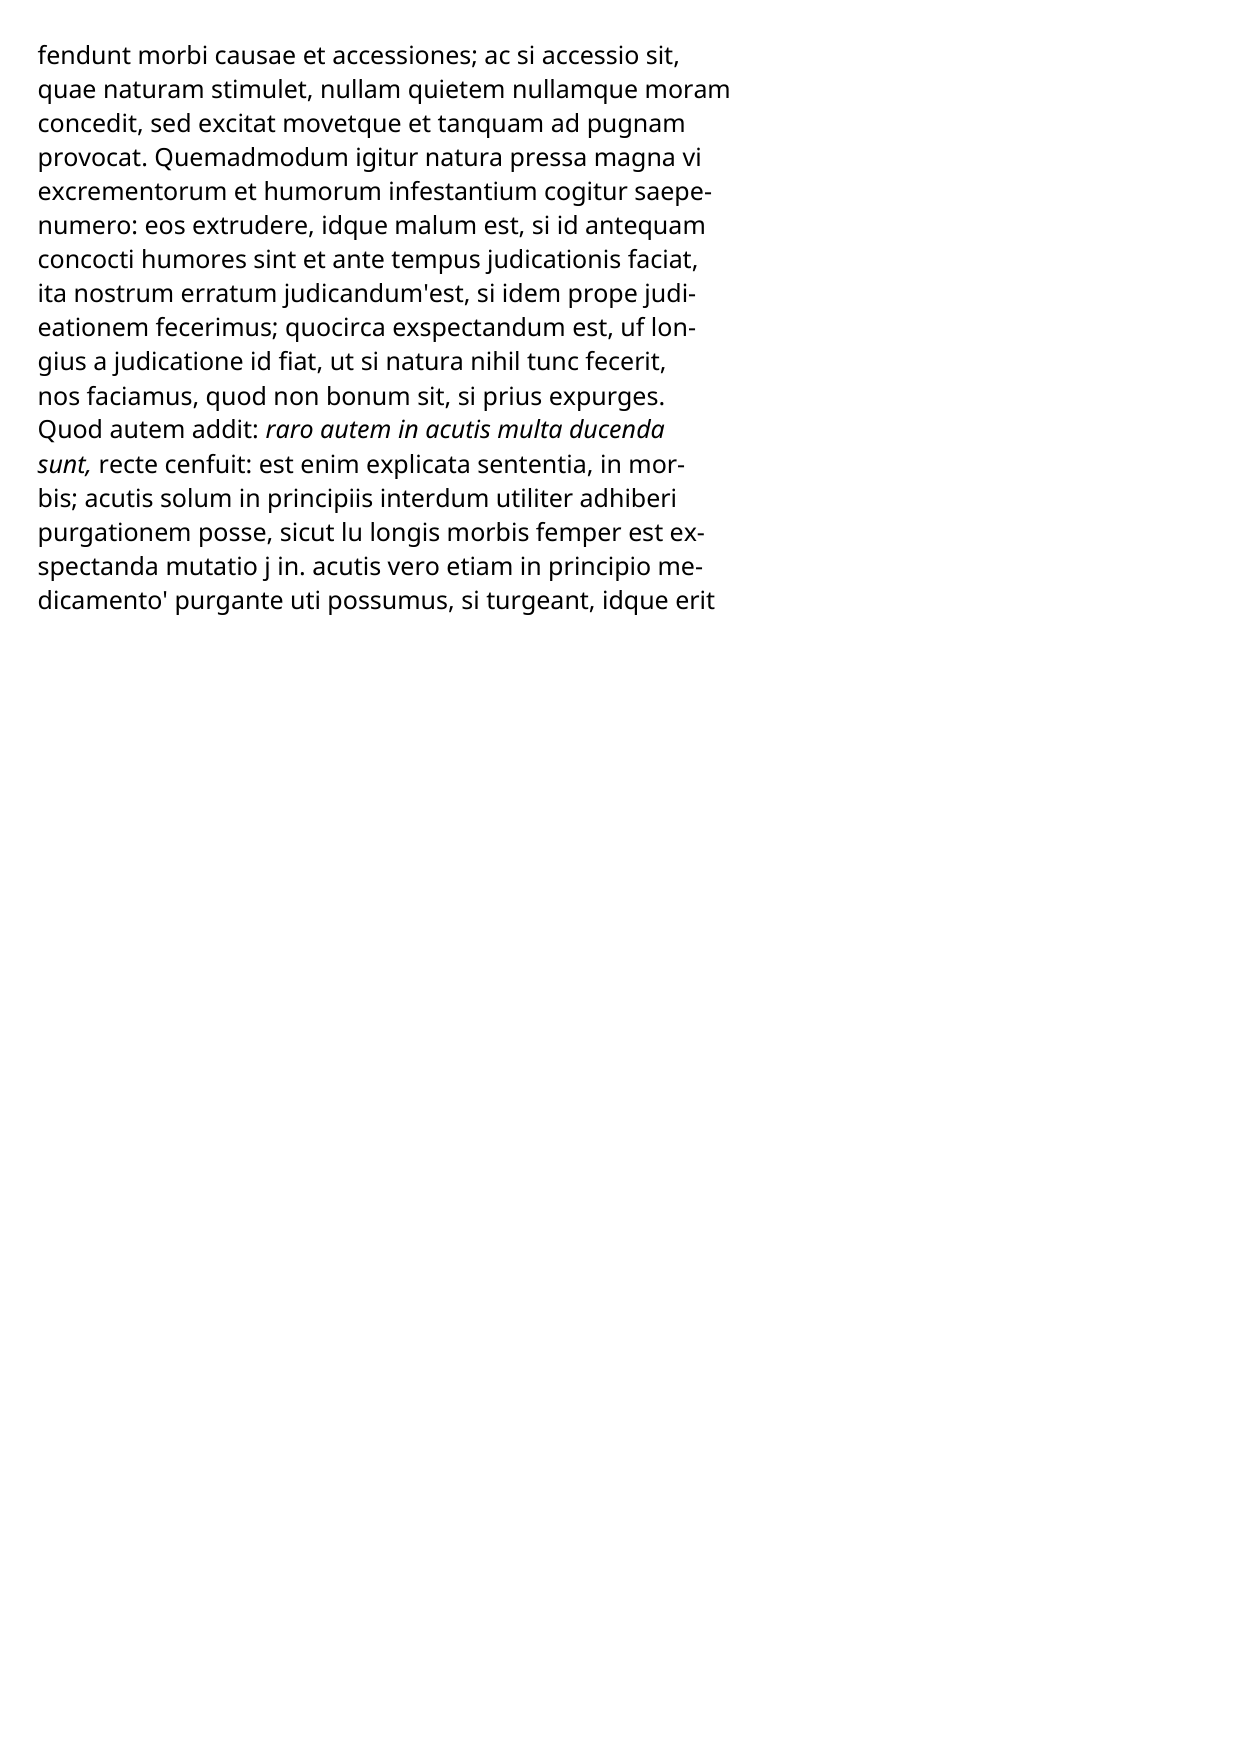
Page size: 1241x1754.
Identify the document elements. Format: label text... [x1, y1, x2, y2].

text fendunt morbi causae et accessiones; ac si accessio sit, quae naturam stimulet, nullam quietem nullamque moram concedit, sed excitat movetque et tanquam ad pugnam provocat. Quemadmodum igitur natura pressa magna vi excrementorum et humorum infestantium cogitur saepe- numero: eos extrudere, idque malum est, si id antequam concocti humores sint et ante tempus judicationis faciat, ita nostrum erratum judicandum'est, si idem prope judi- eationem fecerimus; quocirca exspectandum est, uf lon- gius a judicatione id fiat, ut si natura nihil tunc fecerit, nos faciamus, quod non bonum sit, si prius expurges. Quod autem addit: raro autem in acutis multa ducenda sunt, recte cenfuit: est enim explicata sententia, in mor- bis; acutis solum in principiis interdum utiliter adhiberi purgationem posse, sicut lu longis morbis femper est ex- spectanda mutatio j in. acutis vero etiam in principio me- dicamento' purgante uti possumus, si turgeant, idque erit [37, 37, 1203, 617]
